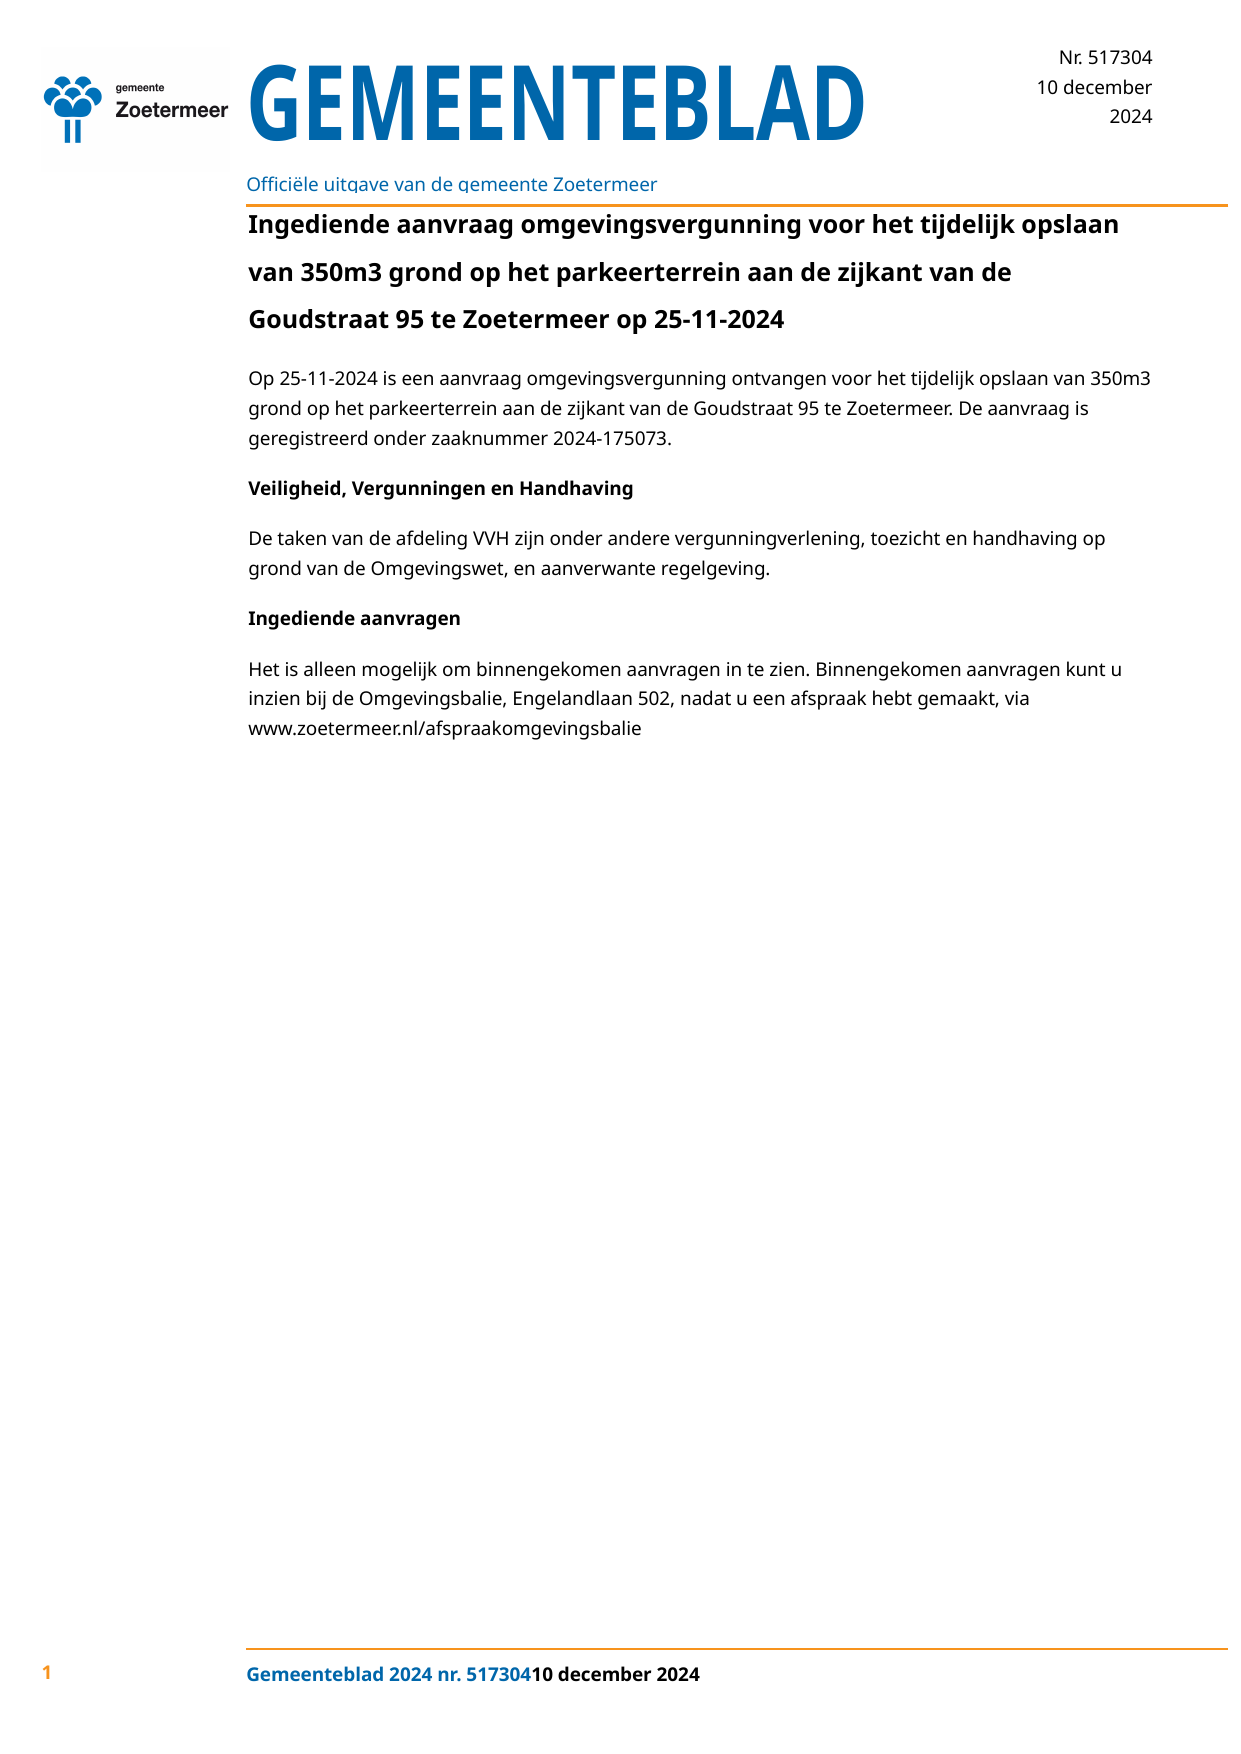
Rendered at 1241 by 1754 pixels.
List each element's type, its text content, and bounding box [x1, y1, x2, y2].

text Het is alleen mogelijk om binnengekomen aanvragen in te zien. Binnengekomen aanvragen kunt u inzien bij de Omgevingsbalie, Engelandlaan 502, nadat u een afspraak hebt gemaakt, via www.zoetermeer.nl/afspraakomgevingsbalie [248, 656, 1152, 741]
picture [41, 47, 231, 172]
text Ingediende aanvragen [248, 606, 1152, 631]
text Veiligheid, Vergunningen en Handhaving [248, 475, 1152, 501]
text Op 25-11-2024 is een aanvraag omgevingsvergunning ontvangen voor het tijdelijk opslaan van 350m3 grond op het parkeerterrein aan de zijkant van de Goudstraat 95 te Zoetermeer. De aanvraag is geregistreerd onder zaaknummer 2024-175073. [248, 366, 1152, 450]
text De taken van de afdeling VVH zijn onder andere vergunningverlening, toezicht en handhaving op grond van de Omgevingswet, en aanverwante regelgeving. [248, 526, 1152, 581]
text Ingediende aanvraag omgevingsvergunning voor het tijdelijk opslaan van 350m3 grond op het parkeerterrein aan de zijkant van de Goudstraat 95 te Zoetermeer op 25-11-2024 [248, 207, 1152, 336]
